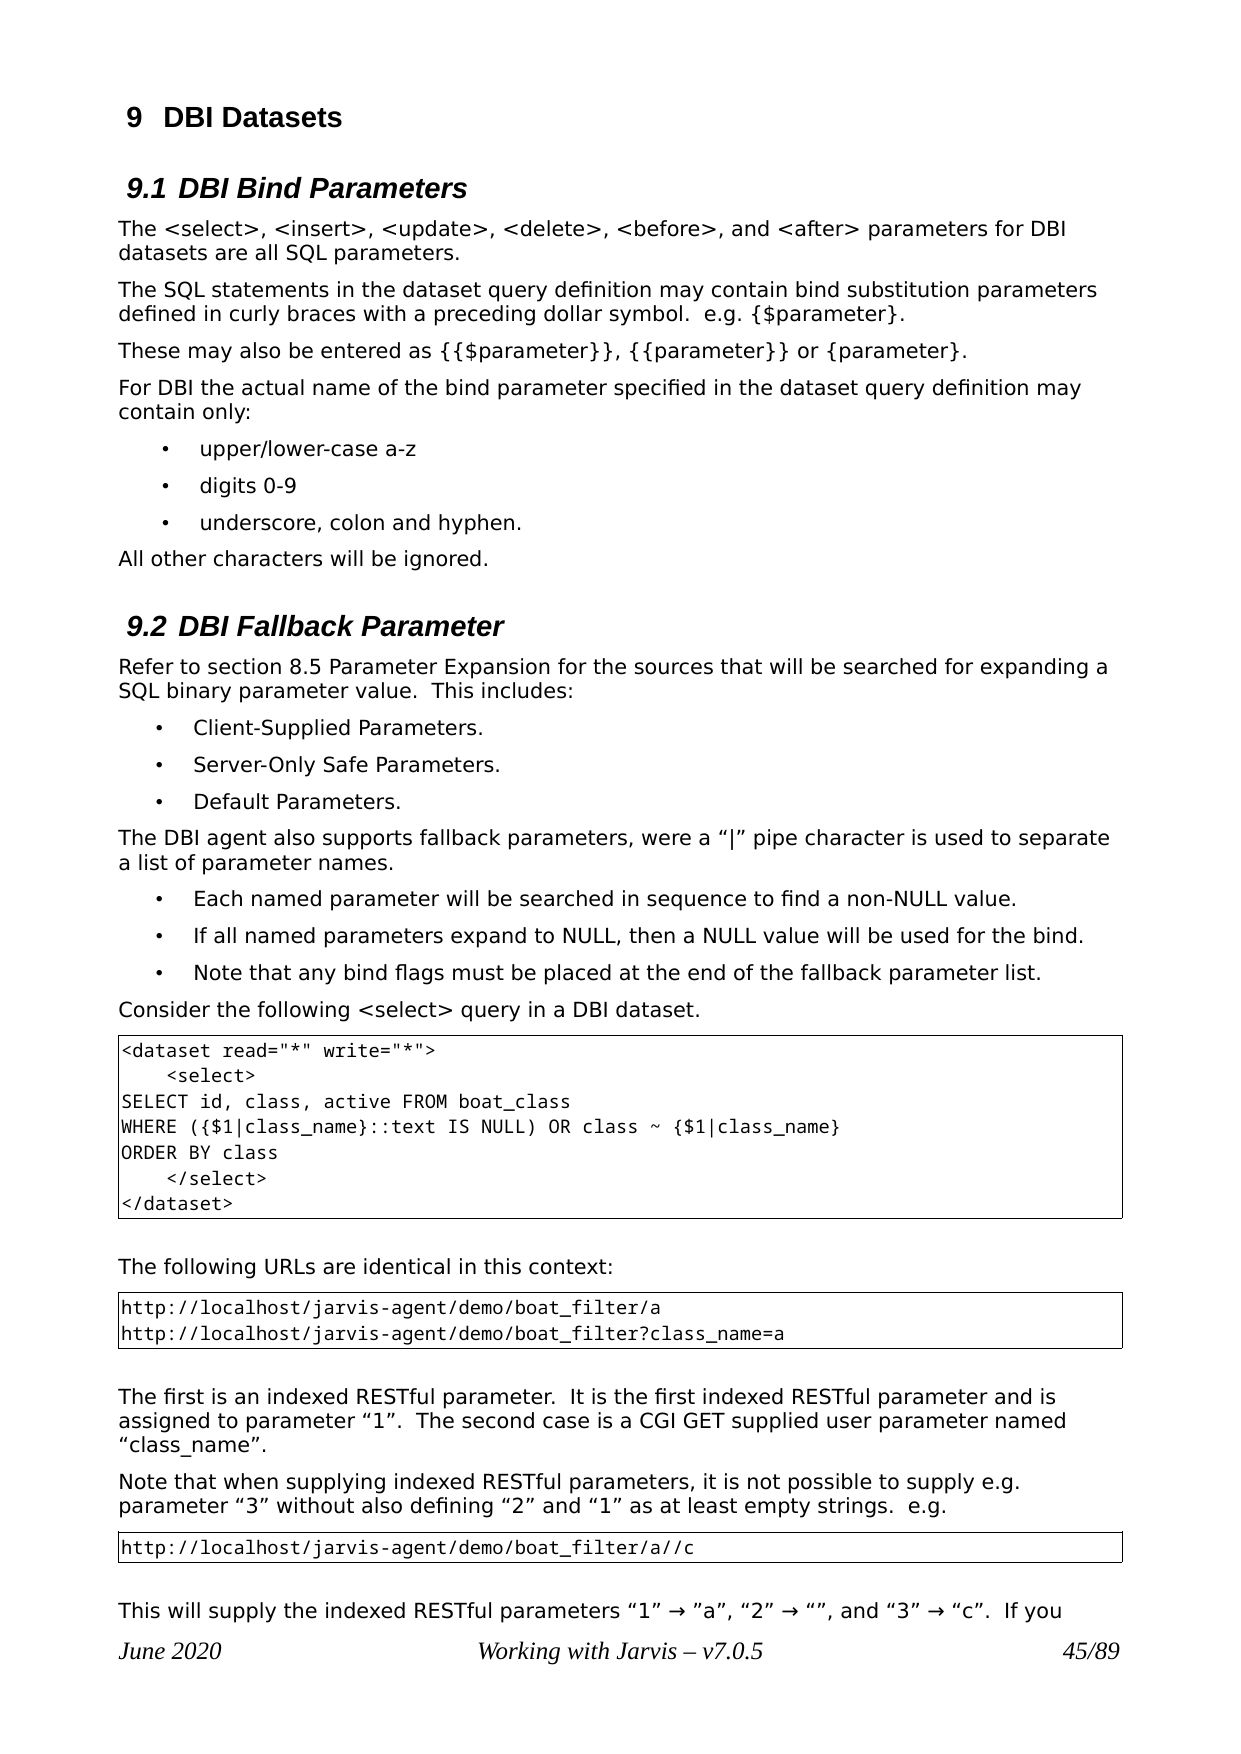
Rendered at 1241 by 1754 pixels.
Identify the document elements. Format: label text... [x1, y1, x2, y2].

text WHERE ({$1|class_name}::text IS NULL) OR class ~ {$1|class_name} [119, 1111, 1122, 1137]
text All other characters will be ignored. [118, 547, 1122, 572]
text The following URLs are identical in this context: [118, 1255, 1122, 1279]
text Refer to section 8.5 Parameter Expansion for the sources that will be searched for expanding a SQL binary parameter value. This includes: [118, 655, 1122, 704]
subtitle DBI Fallback Parameter [118, 609, 1122, 643]
text </select> [119, 1162, 1122, 1188]
list Default Parameters. [156, 790, 1122, 814]
list underscore, colon and hyphen. [162, 511, 1122, 535]
text http://localhost/jarvis-agent/demo/boat_filter?class_name=a [119, 1317, 1122, 1348]
subtitle DBI Datasets [118, 100, 1122, 133]
list upper/lower-case a-z [162, 437, 1122, 461]
text The DBI agent also supports fallback parameters, were a “|” pipe character is used to separate a list of parameter names. [118, 826, 1122, 875]
list Server-Only Safe Parameters. [156, 753, 1122, 777]
text This will supply the indexed RESTful parameters “1” → ”a”, “2” → “”, and “3” → “c”. If you [118, 1599, 1122, 1623]
subtitle DBI Bind Parameters [118, 171, 1122, 204]
text http://localhost/jarvis-agent/demo/boat_filter/a [119, 1293, 1122, 1317]
text ORDER BY class [119, 1137, 1122, 1162]
text The <select>, <insert>, <update>, <delete>, <before>, and <after> parameters for DBI datasets are all SQL parameters. [118, 217, 1122, 266]
text The first is an indexed RESTful parameter. It is the first indexed RESTful parameter and is assigned to parameter “1”. The second case is a CGI GET supplied user parameter named “class_name”. [118, 1385, 1122, 1458]
text Consider the following <select> query in a DBI dataset. [118, 998, 1122, 1022]
text For DBI the actual name of the bind parameter specified in the dataset query definition may contain only: [118, 376, 1122, 424]
list Client-Supplied Parameters. [156, 716, 1122, 740]
text <dataset read="*" write="*"> [119, 1036, 1122, 1060]
text Note that when supplying indexed RESTful parameters, it is not possible to supply e.g. parameter “3” without also defining “2” and “1” as at least empty strings. e.g. [118, 1470, 1122, 1519]
list digits 0-9 [162, 474, 1122, 498]
text <select> [119, 1060, 1122, 1086]
list Each named parameter will be searched in sequence to find a non-NULL value. [156, 887, 1122, 912]
text http://localhost/jarvis-agent/demo/boat_filter/a//c [119, 1533, 1122, 1562]
text </dataset> [119, 1188, 1122, 1218]
text The SQL statements in the dataset query definition may contain bind substitution parameters defined in curly braces with a preceding dollar symbol. e.g. {$parameter}. [118, 278, 1122, 327]
list Note that any bind flags must be placed at the end of the fallback parameter list. [156, 961, 1122, 985]
text SELECT id, class, active FROM boat_class [119, 1086, 1122, 1111]
list If all named parameters expand to NULL, then a NULL value will be used for the bind. [156, 924, 1122, 948]
text These may also be entered as {{$parameter}}, {{parameter}} or {parameter}. [118, 339, 1122, 363]
